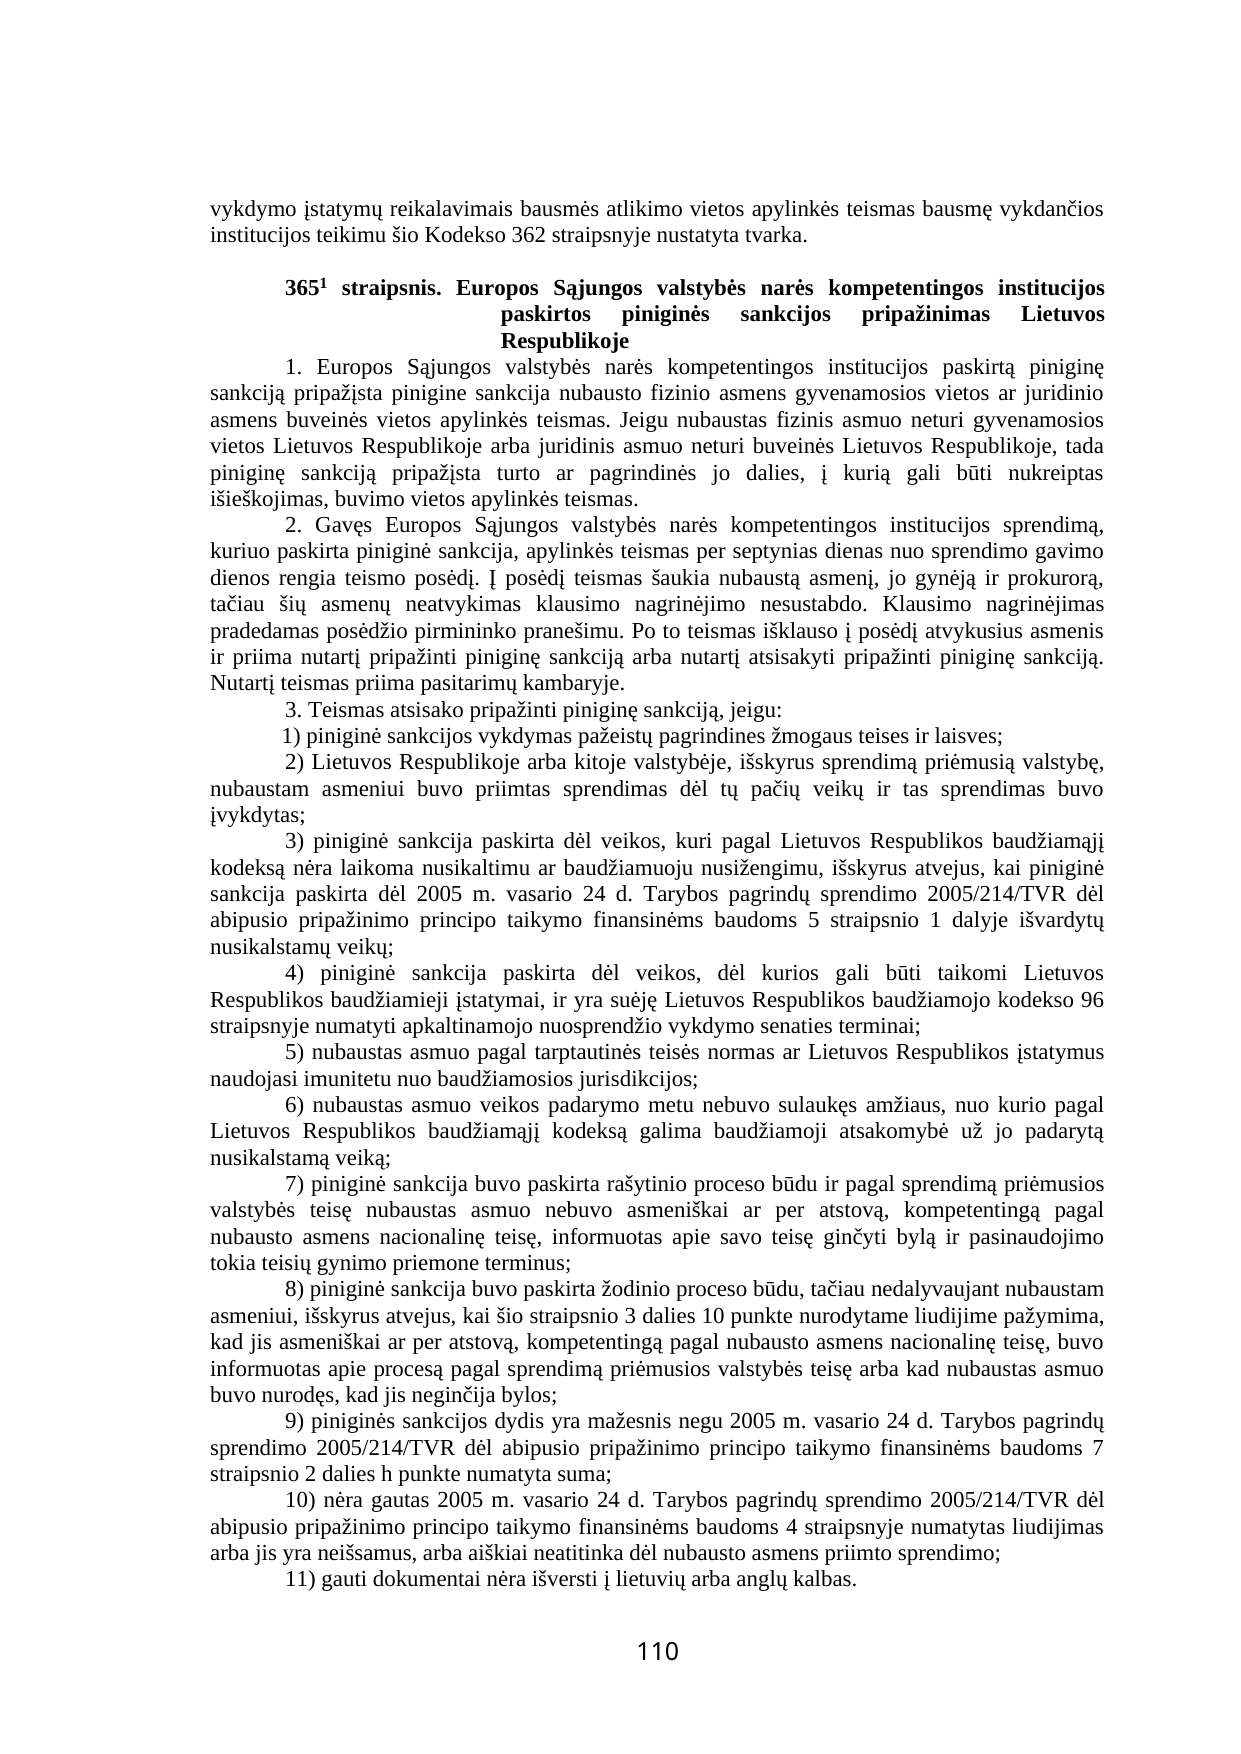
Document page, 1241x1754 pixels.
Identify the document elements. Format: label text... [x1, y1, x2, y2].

text 8) piniginė sankcija buvo paskirta žodinio proceso būdu, tačiau nedalyvaujant nubaustam asmeniui, išskyrus atvejus, kai šio straipsnio 3 dalies 10 punkte nurodytame liudijime pažymima, kad jis asmeniškai ar per atstovą, kompetentingą pagal nubausto asmens nacionalinę teisę, buvo informuotas apie procesą pagal sprendimą priėmusios valstybės teisę arba kad nubaustas asmuo buvo nurodęs, kad jis neginčija bylos; [210, 1276, 1106, 1407]
text 6) nubaustas asmuo veikos padarymo metu nebuvo sulaukęs amžiaus, nuo kurio pagal Lietuvos Respublikos baudžiamąjį kodeksą galima baudžiamoji atsakomybė už jo padarytą nusikalstamą veiką; [210, 1091, 1106, 1170]
text 7) piniginė sankcija buvo paskirta rašytinio proceso būdu ir pagal sprendimą priėmusios valstybės teisę nubaustas asmuo nebuvo asmeniškai ar per atstovą, kompetentingą pagal nubausto asmens nacionalinę teisę, informuotas apie savo teisę ginčyti bylą ir pasinaudojimo tokia teisių gynimo priemone terminus; [210, 1170, 1106, 1276]
text 5) nubaustas asmuo pagal tarptautinės teisės normas ar Lietuvos Respublikos įstatymus naudojasi imunitetu nuo baudžiamosios jurisdikcijos; [210, 1038, 1106, 1091]
text 2) Lietuvos Respublikoje arba kitoje valstybėje, išskyrus sprendimą priėmusią valstybę, nubaustam asmeniui buvo priimtas sprendimas dėl tų pačių veikų ir tas sprendimas buvo įvykdytas; [210, 748, 1106, 827]
text 2. Gavęs Europos Sąjungos valstybės narės kompetentingos institucijos sprendimą, kuriuo paskirta piniginė sankcija, apylinkės teismas per septynias dienas nuo sprendimo gavimo dienos rengia teismo posėdį. Į posėdį teismas šaukia nubaustą asmenį, jo gynėją ir prokurorą, tačiau šių asmenų neatvykimas klausimo nagrinėjimo nesustabdo. Klausimo nagrinėjimas pradedamas posėdžio pirmininko pranešimu. Po to teismas išklauso į posėdį atvykusius asmenis ir priima nutartį pripažinti piniginę sankciją arba nutartį atsisakyti pripažinti piniginę sankciją. Nutartį teismas priima pasitarimų kambaryje. [210, 511, 1106, 696]
text vykdymo įstatymų reikalavimais bausmės atlikimo vietos apylinkės teismas bausmę vykdančios institucijos teikimu šio Kodekso 362 straipsnyje nustatyta tvarka. [210, 195, 1106, 248]
text 9) piniginės sankcijos dydis yra mažesnis negu 2005 m. vasario 24 d. Tarybos pagrindų sprendimo 2005/214/TVR dėl abipusio pripažinimo principo taikymo finansinėms baudoms 7 straipsnio 2 dalies h punkte numatyta suma; [210, 1407, 1106, 1486]
text 3) piniginė sankcija paskirta dėl veikos, kuri pagal Lietuvos Respublikos baudžiamąjį kodeksą nėra laikoma nusikaltimu ar baudžiamuoju nusižengimu, išskyrus atvejus, kai piniginė sankcija paskirta dėl 2005 m. vasario 24 d. Tarybos pagrindų sprendimo 2005/214/TVR dėl abipusio pripažinimo principo taikymo finansinėms baudoms 5 straipsnio 1 dalyje išvardytų nusikalstamų veikų; [210, 827, 1106, 959]
text 3. Teismas atsisako pripažinti piniginę sankciją, jeigu: [210, 696, 1106, 722]
text 4) piniginė sankcija paskirta dėl veikos, dėl kurios gali būti taikomi Lietuvos Respublikos baudžiamieji įstatymai, ir yra suėję Lietuvos Respublikos baudžiamojo kodekso 96 straipsnyje numatyti apkaltinamojo nuosprendžio vykdymo senaties terminai; [210, 959, 1106, 1038]
text 11) gauti dokumentai nėra išversti į lietuvių arba anglų kalbas. [210, 1565, 1106, 1592]
text 10) nėra gautas 2005 m. vasario 24 d. Tarybos pagrindų sprendimo 2005/214/TVR dėl abipusio pripažinimo principo taikymo finansinėms baudoms 4 straipsnyje numatytas liudijimas arba jis yra neišsamus, arba aiškiai neatitinka dėl nubausto asmens priimto sprendimo; [210, 1486, 1106, 1565]
text 1. Europos Sąjungos valstybės narės kompetentingos institucijos paskirtą piniginę sankciją pripažįsta pinigine sankcija nubausto fizinio asmens gyvenamosios vietos ar juridinio asmens buveinės vietos apylinkės teismas. Jeigu nubaustas fizinis asmuo neturi gyvenamosios vietos Lietuvos Respublikoje arba juridinis asmuo neturi buveinės Lietuvos Respublikoje, tada piniginę sankciją pripažįsta turto ar pagrindinės jo dalies, į kurią gali būti nukreiptas išieškojimas, buvimo vietos apylinkės teismas. [210, 353, 1106, 511]
text 3651 straipsnis. Europos Sąjungos valstybės narės kompetentingos institucijos paskirtos piniginės sankcijos pripažinimas Lietuvos Respublikoje [285, 274, 1106, 353]
text 1) piniginė sankcijos vykdymas pažeistų pagrindines žmogaus teises ir laisves; [210, 722, 1106, 748]
